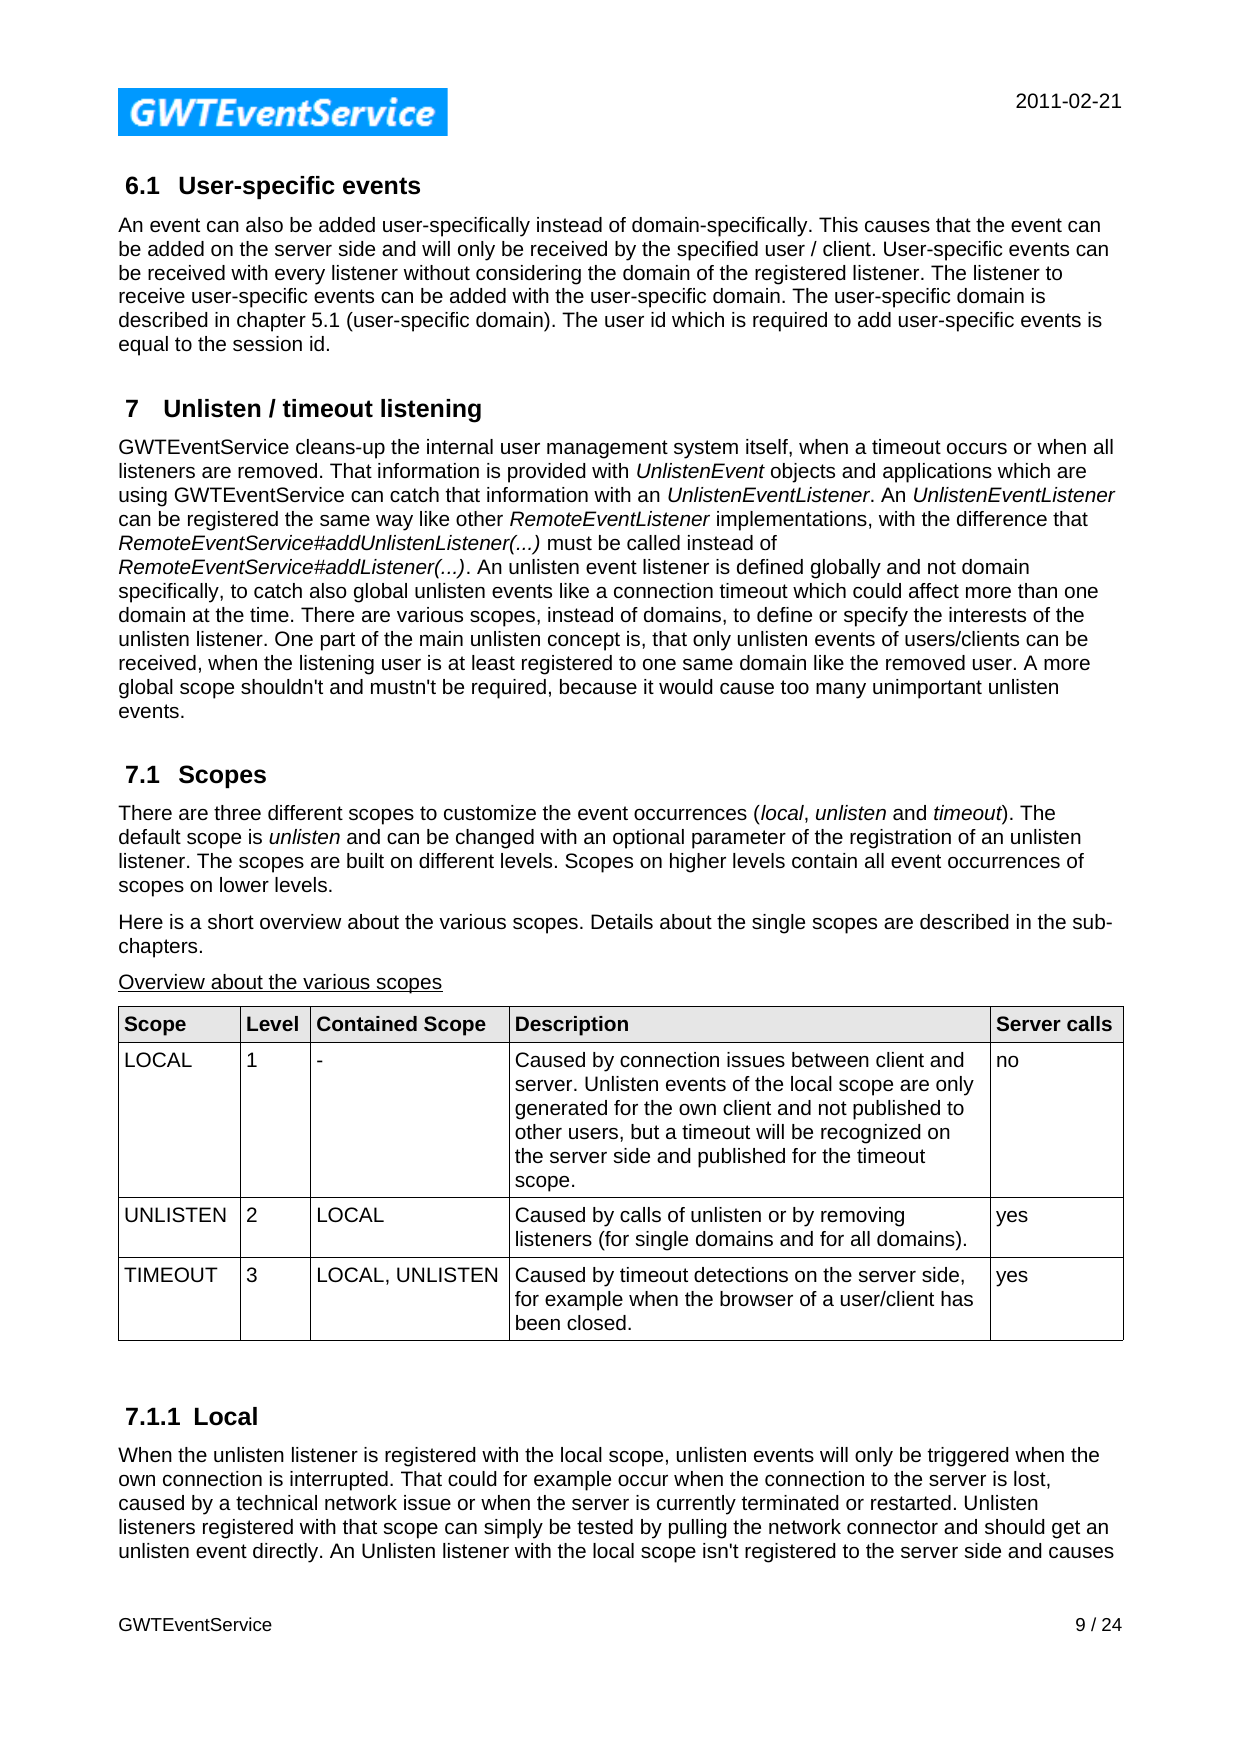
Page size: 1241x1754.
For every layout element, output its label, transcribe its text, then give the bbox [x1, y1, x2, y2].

subtitle Local [118, 1402, 1122, 1430]
table_cell no [991, 1043, 1123, 1197]
table_cell TIMEOUT [119, 1258, 240, 1340]
subtitle User-specific events [118, 171, 1122, 200]
text There are three different scopes to customize the event occurrences (local, unlisten and timeout). The default scope is unlisten and can be changed with an optional parameter of the registration of an unlisten listener. The scopes are built on different levels. Scopes on higher levels contain all event occurrences of scopes on lower levels. [118, 801, 1122, 897]
text An event can also be added user-specifically instead of domain-specifically. This causes that the event can be added on the server side and will only be received by the specified user / client. User-specific events can be received with every listener without considering the domain of the registered listener. The listener to receive user-specific events can be added with the user-specific domain. The user-specific domain is described in chapter 5.1 (user-specific domain). The user id which is required to add user-specific events is equal to the session id. [118, 212, 1122, 356]
text GWTEventService cleans-up the internal user management system itself, when a timeout occurs or when all listeners are removed. That information is provided with UnlistenEvent objects and applications which are using GWTEventService can catch that information with an UnlistenEventListener. An UnlistenEventListener can be registered the same way like other RemoteEventListener implementations, with the difference that RemoteEventService#addUnlistenListener(...) must be called instead of RemoteEventService#addListener(...). An unlisten event listener is defined globally and not domain specifically, to catch also global unlisten events like a connection timeout which could affect more than one domain at the time. There are various scopes, instead of domains, to define or specify the interests of the unlisten listener. One part of the main unlisten concept is, that only unlisten events of users/clients can be received, when the listening user is at least registered to one same domain like the removed user. A more global scope shouldn't and mustn't be required, because it would cause too many unimportant unlisten events. [118, 435, 1122, 722]
table_cell yes [991, 1198, 1123, 1257]
table_header Contained Scope [311, 1007, 509, 1042]
table_header Level [241, 1007, 310, 1042]
picture [118, 88, 448, 136]
table_cell UNLISTEN [119, 1198, 240, 1257]
table_cell yes [991, 1258, 1123, 1340]
table_cell Caused by connection issues between client and server. Unlisten events of the local scope are only generated for the own client and not published to other users, but a timeout will be recognized on the server side and published for the timeout scope. [510, 1043, 990, 1197]
table_cell 3 [241, 1258, 310, 1340]
text When the unlisten listener is registered with the local scope, unlisten events will only be triggered when the own connection is interrupted. That could for example occur when the connection to the server is lost, caused by a technical network issue or when the server is currently terminated or restarted. Unlisten listeners registered with that scope can simply be tested by pulling the network connector and should get an unlisten event directly. An Unlisten listener with the local scope isn't registered to the server side and causes [118, 1443, 1122, 1563]
text Overview about the various scopes [118, 970, 1122, 994]
subtitle Scopes [118, 760, 1122, 789]
table_cell Caused by calls of unlisten or by removing listeners (for single domains and for all domains). [510, 1198, 990, 1257]
table_cell 2 [241, 1198, 310, 1257]
table_cell LOCAL [311, 1198, 509, 1257]
text Here is a short overview about the various scopes. Details about the single scopes are described in the sub-chapters. [118, 909, 1122, 957]
table_header Server calls [991, 1007, 1123, 1042]
table_cell LOCAL, UNLISTEN [311, 1258, 509, 1340]
table_cell - [311, 1043, 509, 1197]
table_cell Caused by timeout detections on the server side, for example when the browser of a user/client has been closed. [510, 1258, 990, 1340]
table_header Description [510, 1007, 990, 1042]
table_cell LOCAL [119, 1043, 240, 1197]
subtitle Unlisten / timeout listening [118, 394, 1122, 422]
table_header Scope [119, 1007, 240, 1042]
table_cell 1 [241, 1043, 310, 1197]
